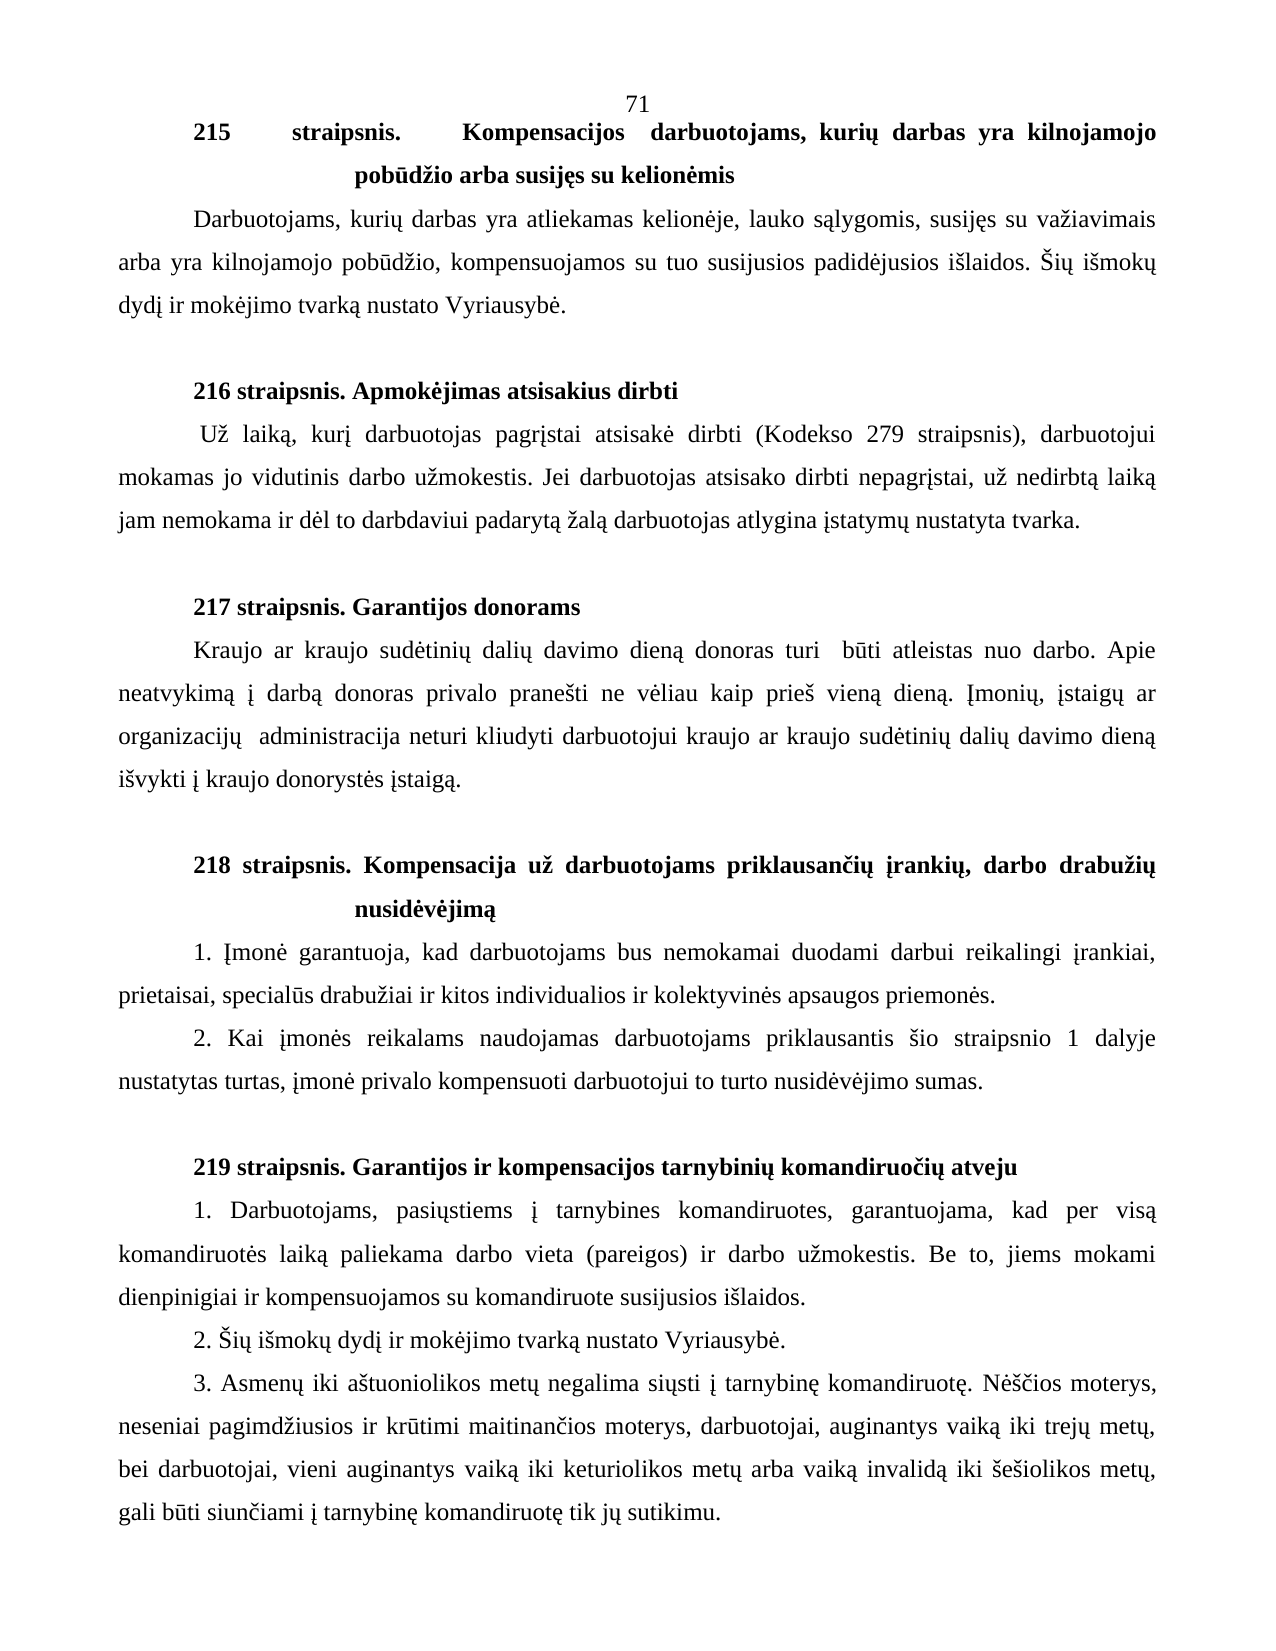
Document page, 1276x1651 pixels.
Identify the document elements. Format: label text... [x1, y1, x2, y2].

text 1. Darbuotojams, pasiųstiems į tarnybines komandiruotes, garantuojama, kad per visą komandiruotės laiką paliekama darbo vieta (pareigos) ir darbo užmokestis. Be to, jiems mokami dienpinigiai ir kompensuojamos su komandiruote susijusios išlaidos. [118, 1196, 1157, 1311]
text Kraujo ar kraujo sudėtinių dalių davimo dieną donoras turi būti atleistas nuo darbo. Apie neatvykimą į darbą donoras privalo pranešti ne vėliau kaip prieš vieną dieną. Įmonių, įstaigų ar organizacijų administracija neturi kliudyti darbuotojui kraujo ar kraujo sudėtinių dalių davimo dieną išvykti į kraujo donorystės įstaigą. [118, 635, 1157, 793]
text 219 straipsnis. Garantijos ir kompensacijos tarnybinių komandiruočių atveju [193, 1152, 1157, 1181]
text 2. Šių išmokų dydį ir mokėjimo tvarką nustato Vyriausybė. [118, 1325, 1157, 1354]
text 216 straipsnis. Apmokėjimas atsisakius dirbti [118, 376, 1157, 405]
text 217 straipsnis. Garantijos donorams [118, 592, 1157, 621]
text 3. Asmenų iki aštuoniolikos metų negalima siųsti į tarnybinę komandiruotę. nėščios moterys, neseniai pagimdžiusios ir krūtimi maitinančios moterys, darbuotojai, auginantys vaiką iki trejų metų, bei darbuotojai, vieni auginantys vaiką iki keturiolikos metų arba vaiką invalidą iki šešiolikos metų, gali būti siunčiami į tarnybinę komandiruotę tik jų sutikimu. [118, 1368, 1157, 1526]
text 2. Kai įmonės reikalams naudojamas darbuotojams priklausantis šio straipsnio 1 dalyje nustatytas turtas, įmonė privalo kompensuoti darbuotojui to turto nusidėvėjimo sumas. [118, 1023, 1157, 1095]
text Už laiką, kurį darbuotojas pagrįstai atsisakė dirbti (Kodekso 279 straipsnis), darbuotojui mokamas jo vidutinis darbo užmokestis. Jei darbuotojas atsisako dirbti nepagrįstai, už nedirbtą laiką jam nemokama ir dėl to darbdaviui padarytą žalą darbuotojas atlygina įstatymų nustatyta tvarka. [118, 419, 1157, 534]
text 218 straipsnis. Kompensacija už darbuotojams priklausančių įrankių, darbo drabužių nusidėvėjimą [193, 851, 1157, 922]
text 215 straipsnis. Kompensacijos darbuotojams, kurių darbas yra kilnojamojo pobūdžio arba susijęs su kelionėmis [193, 117, 1157, 189]
text 1. Įmonė garantuoja, kad darbuotojams bus nemokamai duodami darbui reikalingi įrankiai, prietaisai, specialūs drabužiai ir kitos individualios ir kolektyvinės apsaugos priemonės. [118, 937, 1157, 1009]
text Darbuotojams, kurių darbas yra atliekamas kelionėje, lauko sąlygomis, susijęs su važiavimais arba yra kilnojamojo pobūdžio, kompensuojamos su tuo susijusios padidėjusios išlaidos. Šių išmokų dydį ir mokėjimo tvarką nustato Vyriausybė. [118, 204, 1157, 319]
